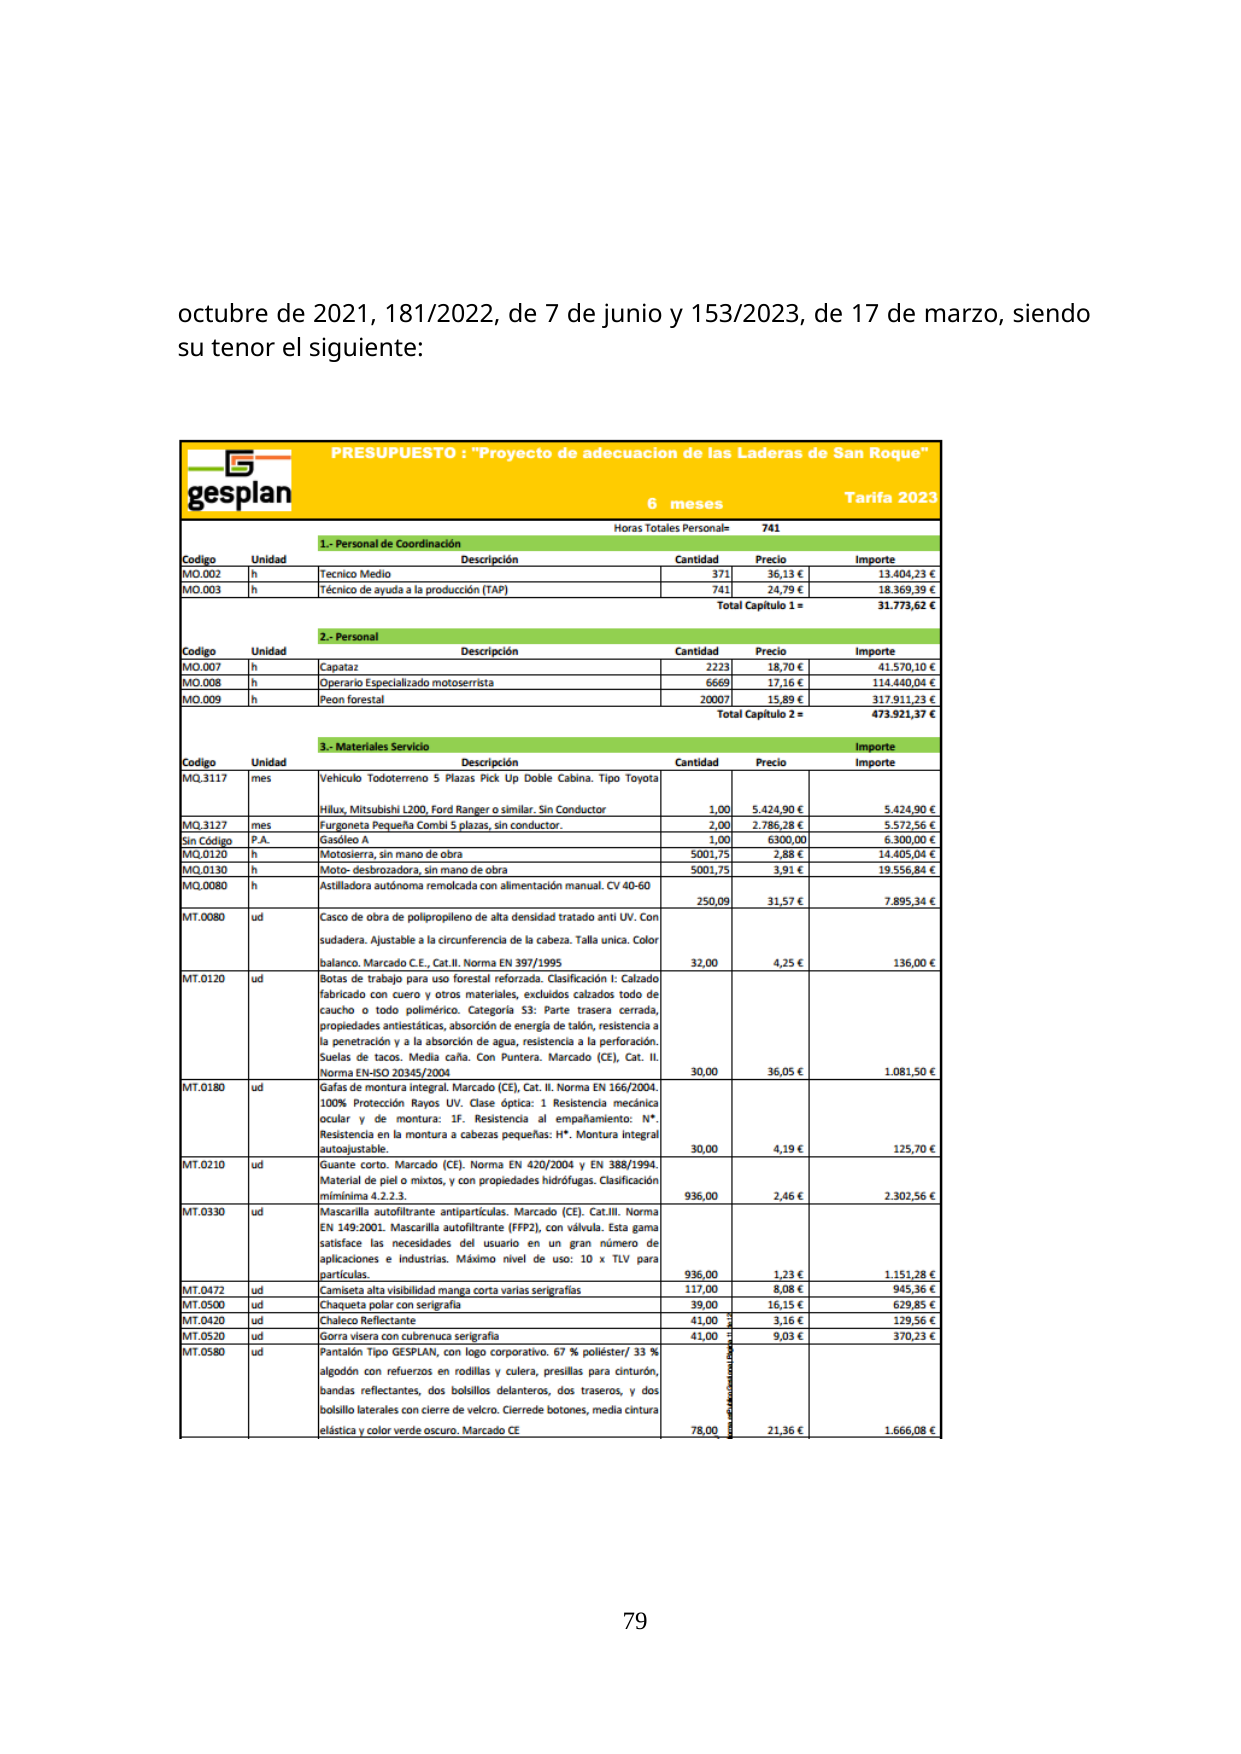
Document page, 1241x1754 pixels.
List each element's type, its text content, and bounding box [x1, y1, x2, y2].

text octubre de 2021, 181/2022, de 7 de junio y 153/2023, de 17 de marzo, siendo su tenor el siguiente: [177, 295, 1093, 363]
